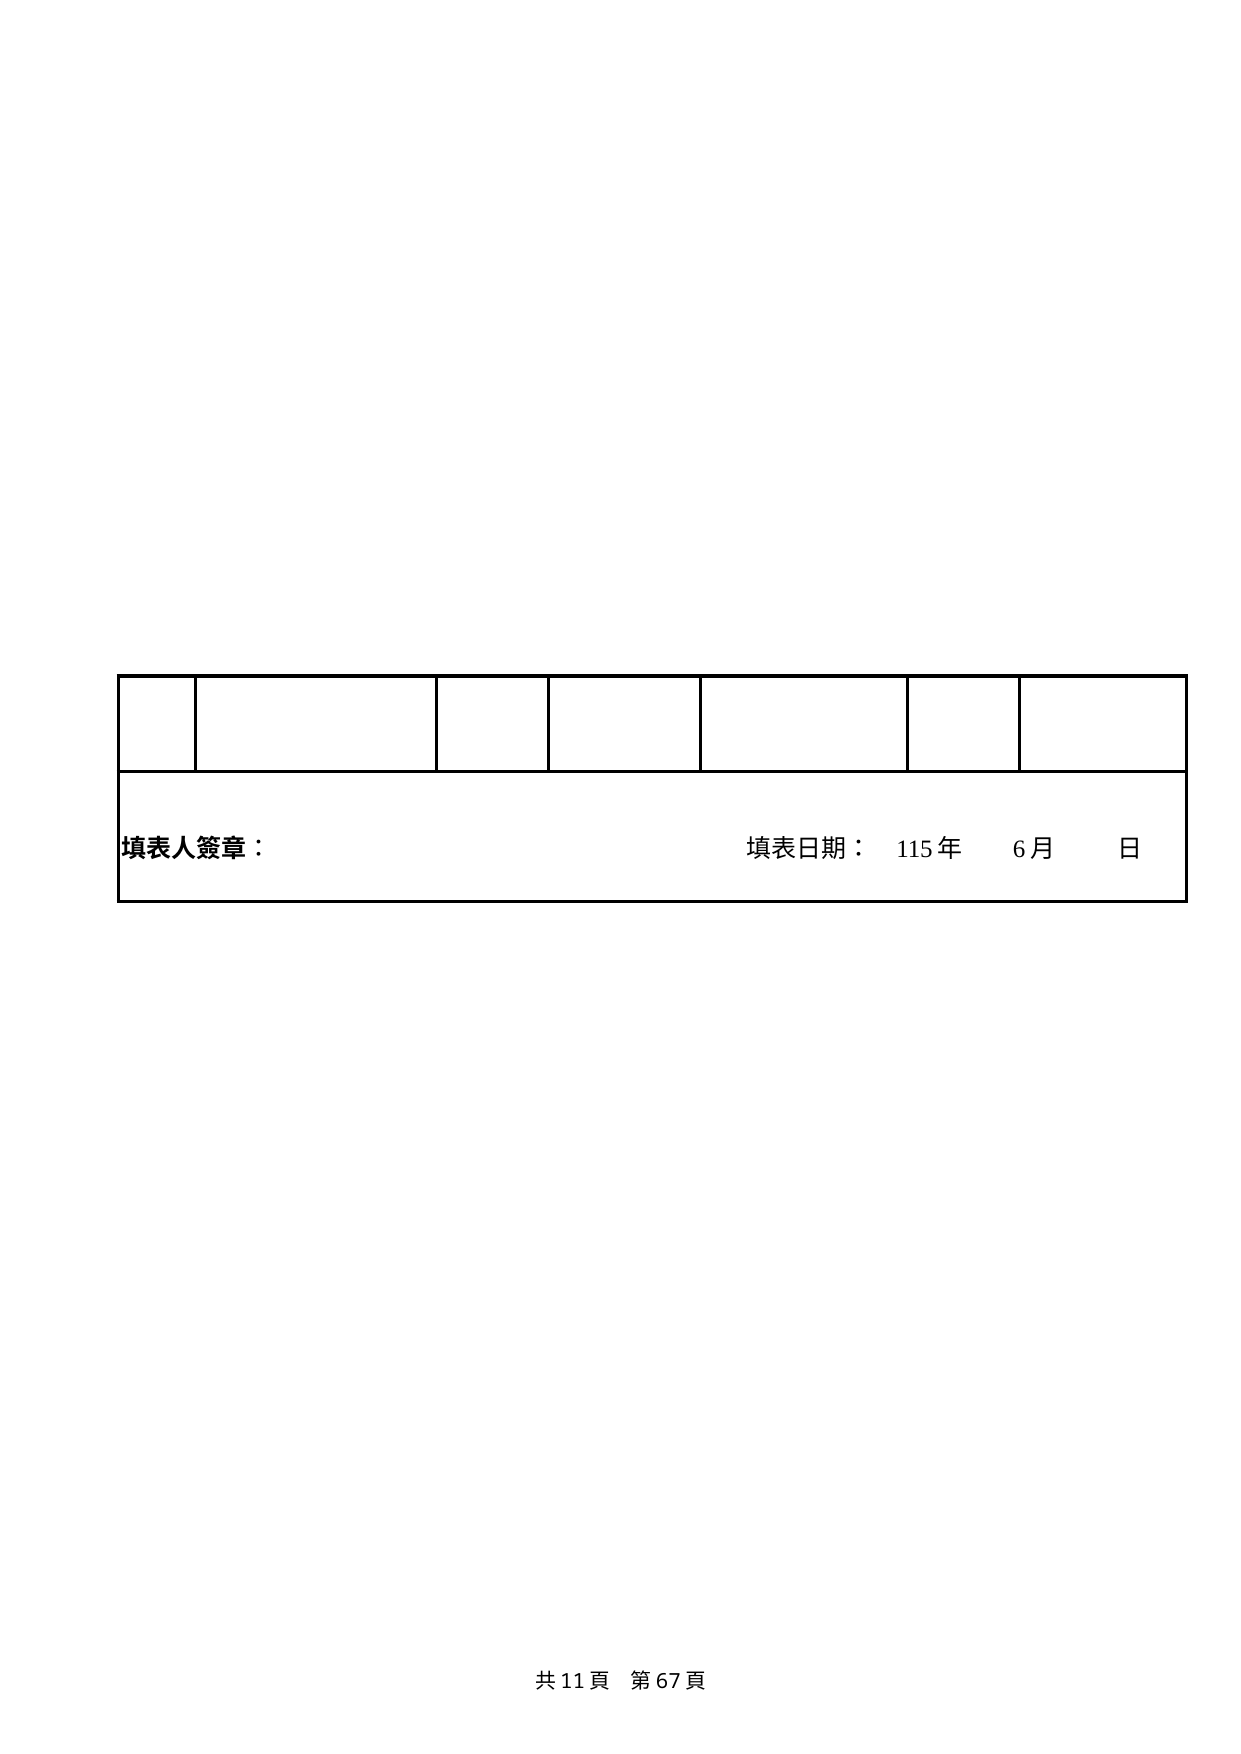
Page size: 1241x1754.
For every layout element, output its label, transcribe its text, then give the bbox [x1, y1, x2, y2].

table_cell [909, 678, 1018, 770]
table_cell [702, 678, 906, 770]
table_cell [197, 678, 435, 770]
table_cell [120, 678, 194, 770]
table_cell [438, 678, 547, 770]
table_cell [1021, 678, 1185, 770]
table_cell [550, 678, 699, 770]
table_cell 填表人簽章： 填表日期： 115年 6月 日 [120, 773, 1185, 900]
